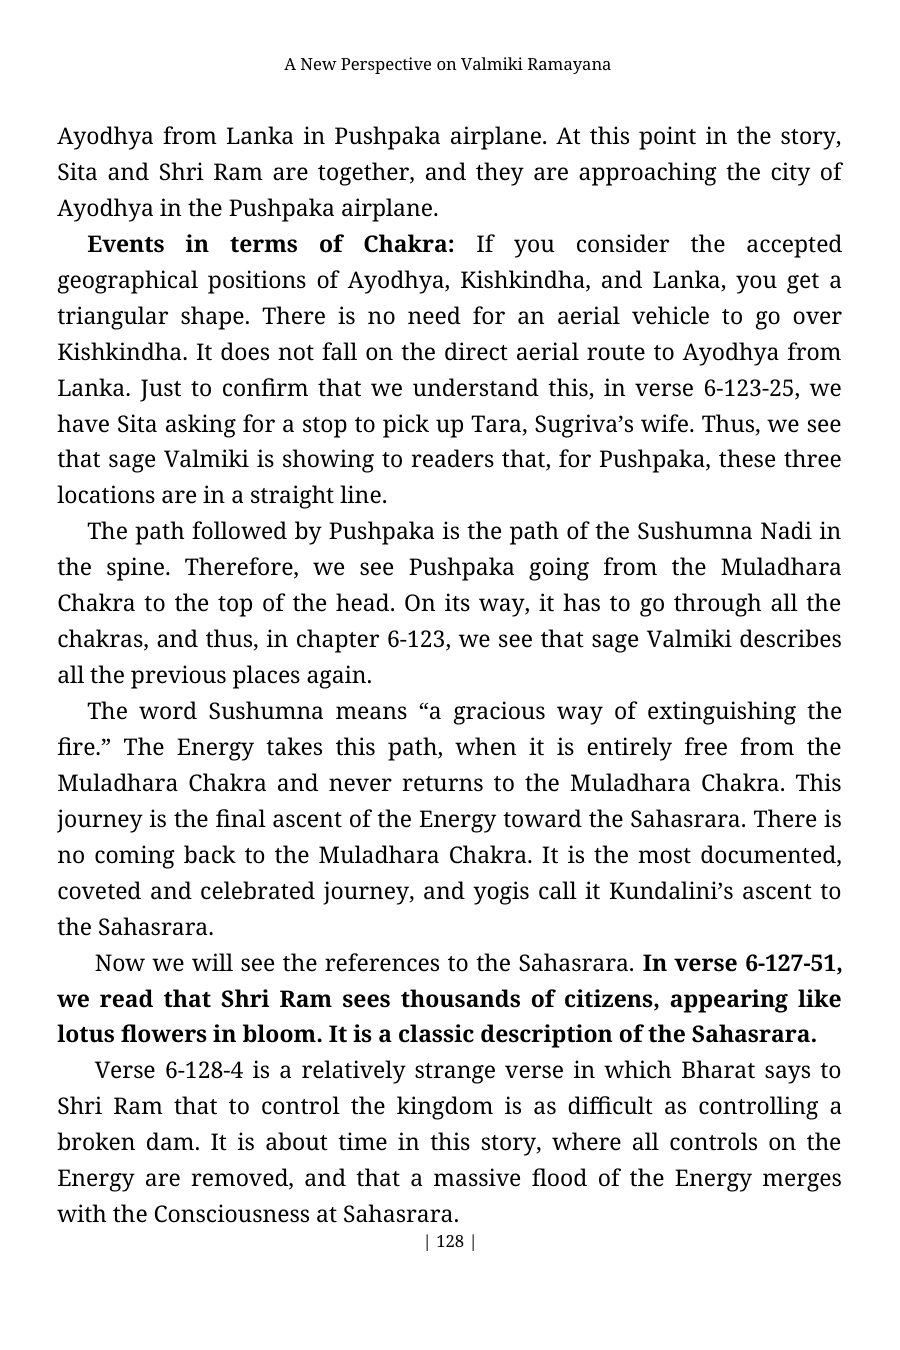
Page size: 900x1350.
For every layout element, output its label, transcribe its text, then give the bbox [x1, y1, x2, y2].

text Events in terms of Chakra: If you consider the accepted geographical positions of Ayodhya, Kishkindha, and Lanka, you get a triangular shape. There is no need for an aerial vehicle to go over Kishkindha. It does not fall on the direct aerial route to Ayodhya from Lanka. Just to confirm that we understand this, in verse 6-123-25, we have Sita asking for a stop to pick up Tara, Sugriva’s wife. Thus, we see that sage Valmiki is showing to readers that, for Pushpaka, these three locations are in a straight line. [57, 228, 843, 511]
text Now we will see the references to the Sahasrara. In verse 6-127-51, we read that Shri Ram sees thousands of citizens, appearing like lotus flowers in bloom. It is a classic description of the Sahasrara. [57, 947, 843, 1050]
text The path followed by Pushpaka is the path of the Sushumna Nadi in the spine. Therefore, we see Pushpaka going from the Muladhara Chakra to the top of the head. On its way, it has to go through all the chakras, and thus, in chapter 6-123, we see that sage Valmiki describes all the previous places again. [57, 515, 843, 690]
text Ayodhya from Lanka in Pushpaka airplane. At this point in the story, Sita and Shri Ram are together, and they are approaching the city of Ayodhya in the Pushpaka airplane. [57, 120, 843, 223]
text The word Sushumna means “a gracious way of extinguishing the fire.” The Energy takes this path, when it is entirely free from the Muladhara Chakra and never returns to the Muladhara Chakra. This journey is the final ascent of the Energy toward the Sahasrara. There is no coming back to the Muladhara Chakra. It is the most documented, coveted and celebrated journey, and yogis call it Kundalini’s ascent to the Sahasrara. [57, 695, 843, 942]
text Verse 6-128-4 is a relatively strange verse in which Bharat says to Shri Ram that to control the kingdom is as difficult as controlling a broken dam. It is about time in this story, where all controls on the Energy are removed, and that a massive flood of the Energy merges with the Consciousness at Sahasrara. [57, 1054, 843, 1229]
